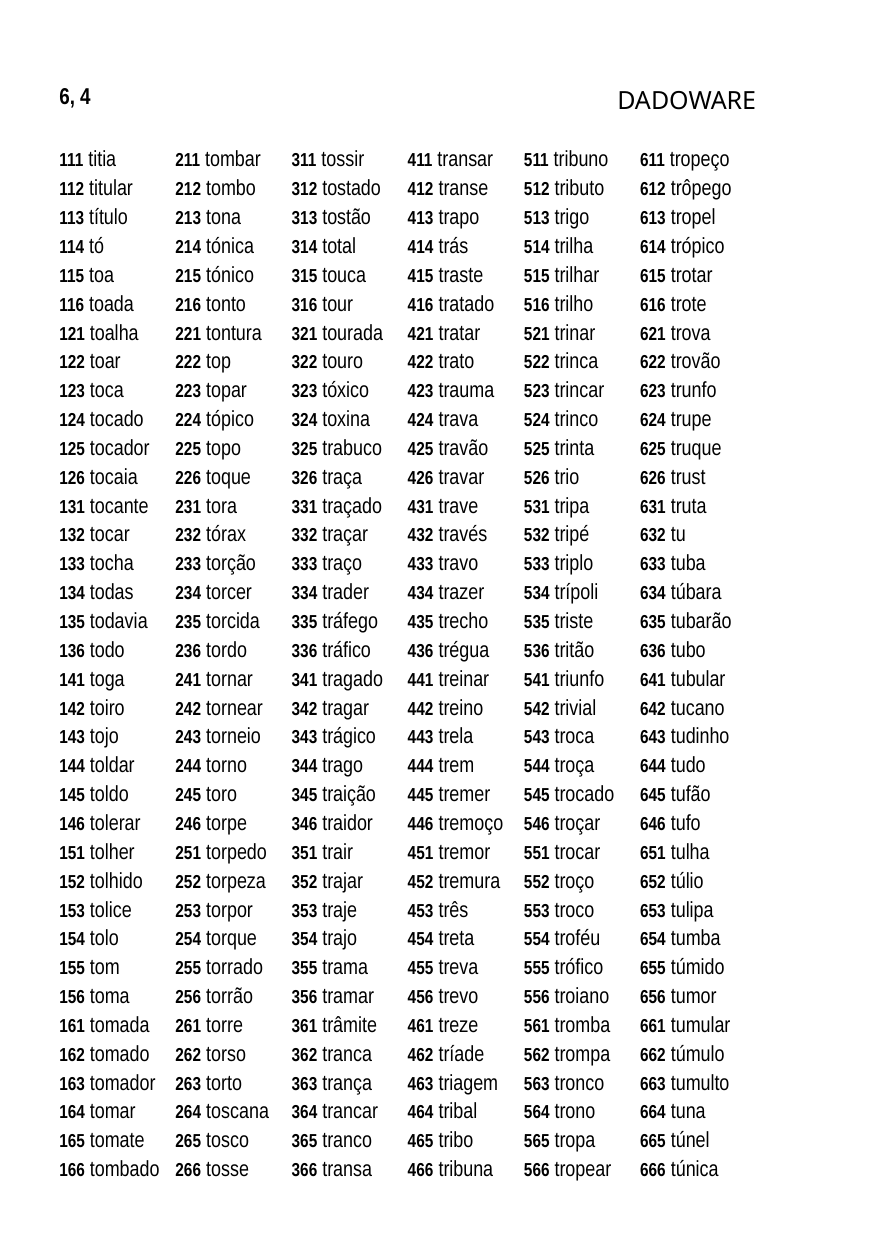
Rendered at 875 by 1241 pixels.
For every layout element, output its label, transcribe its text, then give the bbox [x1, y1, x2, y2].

text 425 travão [407, 435, 524, 460]
text 265 tosco [175, 1127, 291, 1152]
text 562 trompa [524, 1041, 640, 1066]
text 546 troçar [524, 810, 640, 835]
text 651 tulha [640, 839, 756, 864]
text 664 tuna [640, 1098, 756, 1123]
text 334 trader [291, 579, 407, 604]
text 433 travo [407, 550, 524, 575]
text 445 tremer [407, 781, 524, 806]
text 141 toga [59, 666, 175, 691]
text 311 tossir [291, 146, 407, 171]
text 113 título [59, 204, 175, 229]
text 224 tópico [175, 406, 291, 431]
text 553 troco [524, 896, 640, 922]
text 422 trato [407, 348, 524, 373]
text 333 traço [291, 550, 407, 575]
text 431 trave [407, 492, 524, 518]
text 356 tramar [291, 983, 407, 1008]
text 656 tumor [640, 983, 756, 1008]
text 225 topo [175, 435, 291, 460]
text 525 trinta [524, 435, 640, 460]
text 623 trunfo [640, 377, 756, 402]
text 643 tudinho [640, 723, 756, 748]
text 434 trazer [407, 579, 524, 604]
text 421 tratar [407, 319, 524, 344]
text 134 todas [59, 579, 175, 604]
text 441 treinar [407, 666, 524, 691]
text 226 toque [175, 464, 291, 489]
text 646 tufo [640, 810, 756, 835]
text 245 toro [175, 781, 291, 806]
text 461 treze [407, 1012, 524, 1037]
text 435 trecho [407, 608, 524, 633]
text 566 tropear [524, 1156, 640, 1181]
text 613 tropel [640, 204, 756, 229]
text 436 trégua [407, 637, 524, 662]
text 252 torpeza [175, 868, 291, 893]
text 622 trovão [640, 348, 756, 373]
text 624 trupe [640, 406, 756, 431]
text 242 tornear [175, 694, 291, 719]
text 132 tocar [59, 521, 175, 546]
text 164 tomar [59, 1098, 175, 1123]
text 115 toa [59, 262, 175, 287]
text 346 traidor [291, 810, 407, 835]
text 464 tribal [407, 1098, 524, 1123]
text 341 tragado [291, 666, 407, 691]
text 232 tórax [175, 521, 291, 546]
text 645 tufão [640, 781, 756, 806]
text 556 troiano [524, 983, 640, 1008]
text 455 treva [407, 954, 524, 979]
text 615 trotar [640, 262, 756, 287]
text 532 tripé [524, 521, 640, 546]
text 552 troço [524, 868, 640, 893]
text 163 tomador [59, 1069, 175, 1095]
text 462 tríade [407, 1041, 524, 1066]
text 644 tudo [640, 752, 756, 777]
text 212 tombo [175, 175, 291, 200]
text 522 trinca [524, 348, 640, 373]
text 563 tronco [524, 1069, 640, 1095]
text 234 torcer [175, 579, 291, 604]
text 534 trípoli [524, 579, 640, 604]
text 621 trova [640, 319, 756, 344]
text 611 tropeço [640, 146, 756, 171]
text 315 touca [291, 262, 407, 287]
text 635 tubarão [640, 608, 756, 633]
text 345 traição [291, 781, 407, 806]
text 161 tomada [59, 1012, 175, 1037]
text 313 tostão [291, 204, 407, 229]
text 343 trágico [291, 723, 407, 748]
text 322 touro [291, 348, 407, 373]
text 136 todo [59, 637, 175, 662]
text 663 tumulto [640, 1069, 756, 1095]
text 513 trigo [524, 204, 640, 229]
text 342 tragar [291, 694, 407, 719]
text 551 trocar [524, 839, 640, 864]
text 362 tranca [291, 1041, 407, 1066]
text 254 torque [175, 925, 291, 950]
text 665 túnel [640, 1127, 756, 1152]
text 111 titia [59, 146, 175, 171]
text 526 trio [524, 464, 640, 489]
text 352 trajar [291, 868, 407, 893]
text 114 tó [59, 233, 175, 258]
text 655 túmido [640, 954, 756, 979]
text 555 trófico [524, 954, 640, 979]
text 251 torpedo [175, 839, 291, 864]
text 444 trem [407, 752, 524, 777]
text 443 trela [407, 723, 524, 748]
text 524 trinco [524, 406, 640, 431]
text 652 túlio [640, 868, 756, 893]
text 516 trilho [524, 291, 640, 316]
text 152 tolhido [59, 868, 175, 893]
text 236 tordo [175, 637, 291, 662]
text 314 total [291, 233, 407, 258]
text 424 trava [407, 406, 524, 431]
text 222 top [175, 348, 291, 373]
text 454 treta [407, 925, 524, 950]
text 614 trópico [640, 233, 756, 258]
text 321 tourada [291, 319, 407, 344]
text 642 tucano [640, 694, 756, 719]
text 511 tribuno [524, 146, 640, 171]
text 166 tombado [59, 1156, 175, 1181]
text 154 tolo [59, 925, 175, 950]
text 153 tolice [59, 896, 175, 922]
text 662 túmulo [640, 1041, 756, 1066]
text 221 tontura [175, 319, 291, 344]
text 452 tremura [407, 868, 524, 893]
text 612 trôpego [640, 175, 756, 200]
text 466 tribuna [407, 1156, 524, 1181]
text 244 torno [175, 752, 291, 777]
text 653 tulipa [640, 896, 756, 922]
text 536 tritão [524, 637, 640, 662]
text 564 trono [524, 1098, 640, 1123]
text 514 trilha [524, 233, 640, 258]
text 123 toca [59, 377, 175, 402]
text 625 truque [640, 435, 756, 460]
text 543 troca [524, 723, 640, 748]
text 463 triagem [407, 1069, 524, 1095]
text 416 tratado [407, 291, 524, 316]
text 142 toiro [59, 694, 175, 719]
text 246 torpe [175, 810, 291, 835]
text 535 triste [524, 608, 640, 633]
text 361 trâmite [291, 1012, 407, 1037]
text 355 trama [291, 954, 407, 979]
text 213 tona [175, 204, 291, 229]
text 331 traçado [291, 492, 407, 518]
text 633 tuba [640, 550, 756, 575]
text 124 tocado [59, 406, 175, 431]
text 542 trivial [524, 694, 640, 719]
text 316 tour [291, 291, 407, 316]
text 561 tromba [524, 1012, 640, 1037]
text 126 tocaia [59, 464, 175, 489]
text 156 toma [59, 983, 175, 1008]
text 241 tornar [175, 666, 291, 691]
text 631 truta [640, 492, 756, 518]
text 266 tosse [175, 1156, 291, 1181]
text 515 trilhar [524, 262, 640, 287]
text 144 toldar [59, 752, 175, 777]
text 666 túnica [640, 1156, 756, 1181]
text 661 tumular [640, 1012, 756, 1037]
text 332 traçar [291, 521, 407, 546]
text 146 tolerar [59, 810, 175, 835]
text 632 tu [640, 521, 756, 546]
text 336 tráfico [291, 637, 407, 662]
text 122 toar [59, 348, 175, 373]
text 131 tocante [59, 492, 175, 518]
text 151 tolher [59, 839, 175, 864]
text 162 tomado [59, 1041, 175, 1066]
text 264 toscana [175, 1098, 291, 1123]
text 366 transa [291, 1156, 407, 1181]
text 531 tripa [524, 492, 640, 518]
text 512 tributo [524, 175, 640, 200]
text 6, 4 [59, 83, 177, 109]
text 344 trago [291, 752, 407, 777]
text 414 trás [407, 233, 524, 258]
text 216 tonto [175, 291, 291, 316]
text 432 través [407, 521, 524, 546]
text 112 titular [59, 175, 175, 200]
text 626 trust [640, 464, 756, 489]
text 554 troféu [524, 925, 640, 950]
text 456 trevo [407, 983, 524, 1008]
text 223 topar [175, 377, 291, 402]
text 211 tombar [175, 146, 291, 171]
text 256 torrão [175, 983, 291, 1008]
text 116 toada [59, 291, 175, 316]
text 545 trocado [524, 781, 640, 806]
text 253 torpor [175, 896, 291, 922]
text 523 trincar [524, 377, 640, 402]
text 351 trair [291, 839, 407, 864]
text 235 torcida [175, 608, 291, 633]
text 233 torção [175, 550, 291, 575]
text 263 torto [175, 1069, 291, 1095]
text 255 torrado [175, 954, 291, 979]
text 544 troça [524, 752, 640, 777]
text 326 traça [291, 464, 407, 489]
text 165 tomate [59, 1127, 175, 1152]
text 521 trinar [524, 319, 640, 344]
text 214 tónica [175, 233, 291, 258]
text 411 transar [407, 146, 524, 171]
text 415 traste [407, 262, 524, 287]
text 323 tóxico [291, 377, 407, 402]
text 143 tojo [59, 723, 175, 748]
text 364 trancar [291, 1098, 407, 1123]
text 312 tostado [291, 175, 407, 200]
text 261 torre [175, 1012, 291, 1037]
text 365 tranco [291, 1127, 407, 1152]
text 413 trapo [407, 204, 524, 229]
text 325 trabuco [291, 435, 407, 460]
text 363 trança [291, 1069, 407, 1095]
text 446 tremoço [407, 810, 524, 835]
text 641 tubular [640, 666, 756, 691]
text 262 torso [175, 1041, 291, 1066]
text 215 tónico [175, 262, 291, 287]
text 243 torneio [175, 723, 291, 748]
text 412 transe [407, 175, 524, 200]
text 423 trauma [407, 377, 524, 402]
text 335 tráfego [291, 608, 407, 633]
text 125 tocador [59, 435, 175, 460]
text 451 tremor [407, 839, 524, 864]
text 654 tumba [640, 925, 756, 950]
text 634 túbara [640, 579, 756, 604]
text 465 tribo [407, 1127, 524, 1152]
text 324 toxina [291, 406, 407, 431]
text 442 treino [407, 694, 524, 719]
text 636 tubo [640, 637, 756, 662]
text 453 três [407, 896, 524, 922]
text 121 toalha [59, 319, 175, 344]
text 565 tropa [524, 1127, 640, 1152]
text 354 trajo [291, 925, 407, 950]
text 541 triunfo [524, 666, 640, 691]
text 135 todavia [59, 608, 175, 633]
text 353 traje [291, 896, 407, 922]
text 616 trote [640, 291, 756, 316]
text 133 tocha [59, 550, 175, 575]
text 533 triplo [524, 550, 640, 575]
text 155 tom [59, 954, 175, 979]
text 231 tora [175, 492, 291, 518]
text 145 toldo [59, 781, 175, 806]
text 426 travar [407, 464, 524, 489]
